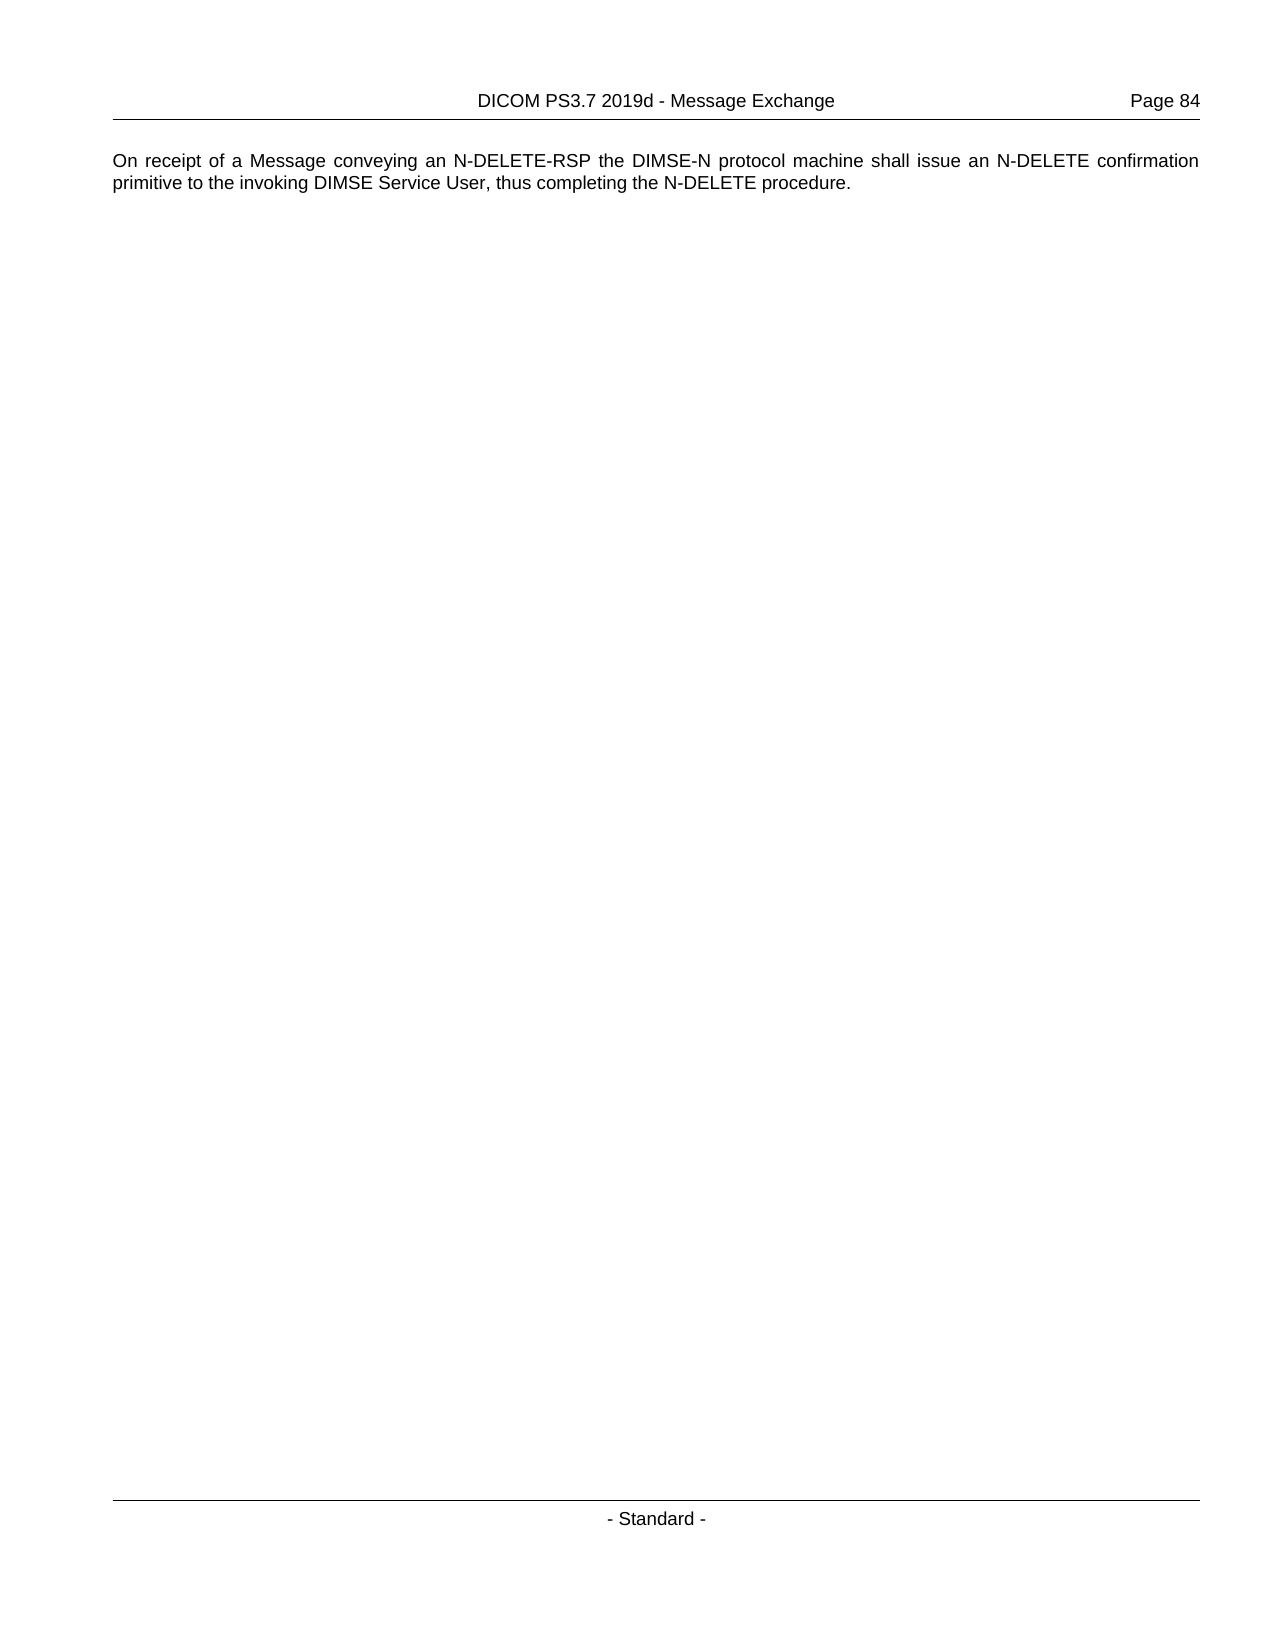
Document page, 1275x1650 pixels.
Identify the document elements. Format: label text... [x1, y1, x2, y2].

text On receipt of a Message conveying an N-DELETE-RSP the DIMSE-N protocol machine shall issue an N-DELETE confirmation primitive to the invoking DIMSE Service User, thus completing the N-DELETE procedure. [112, 150, 1200, 193]
